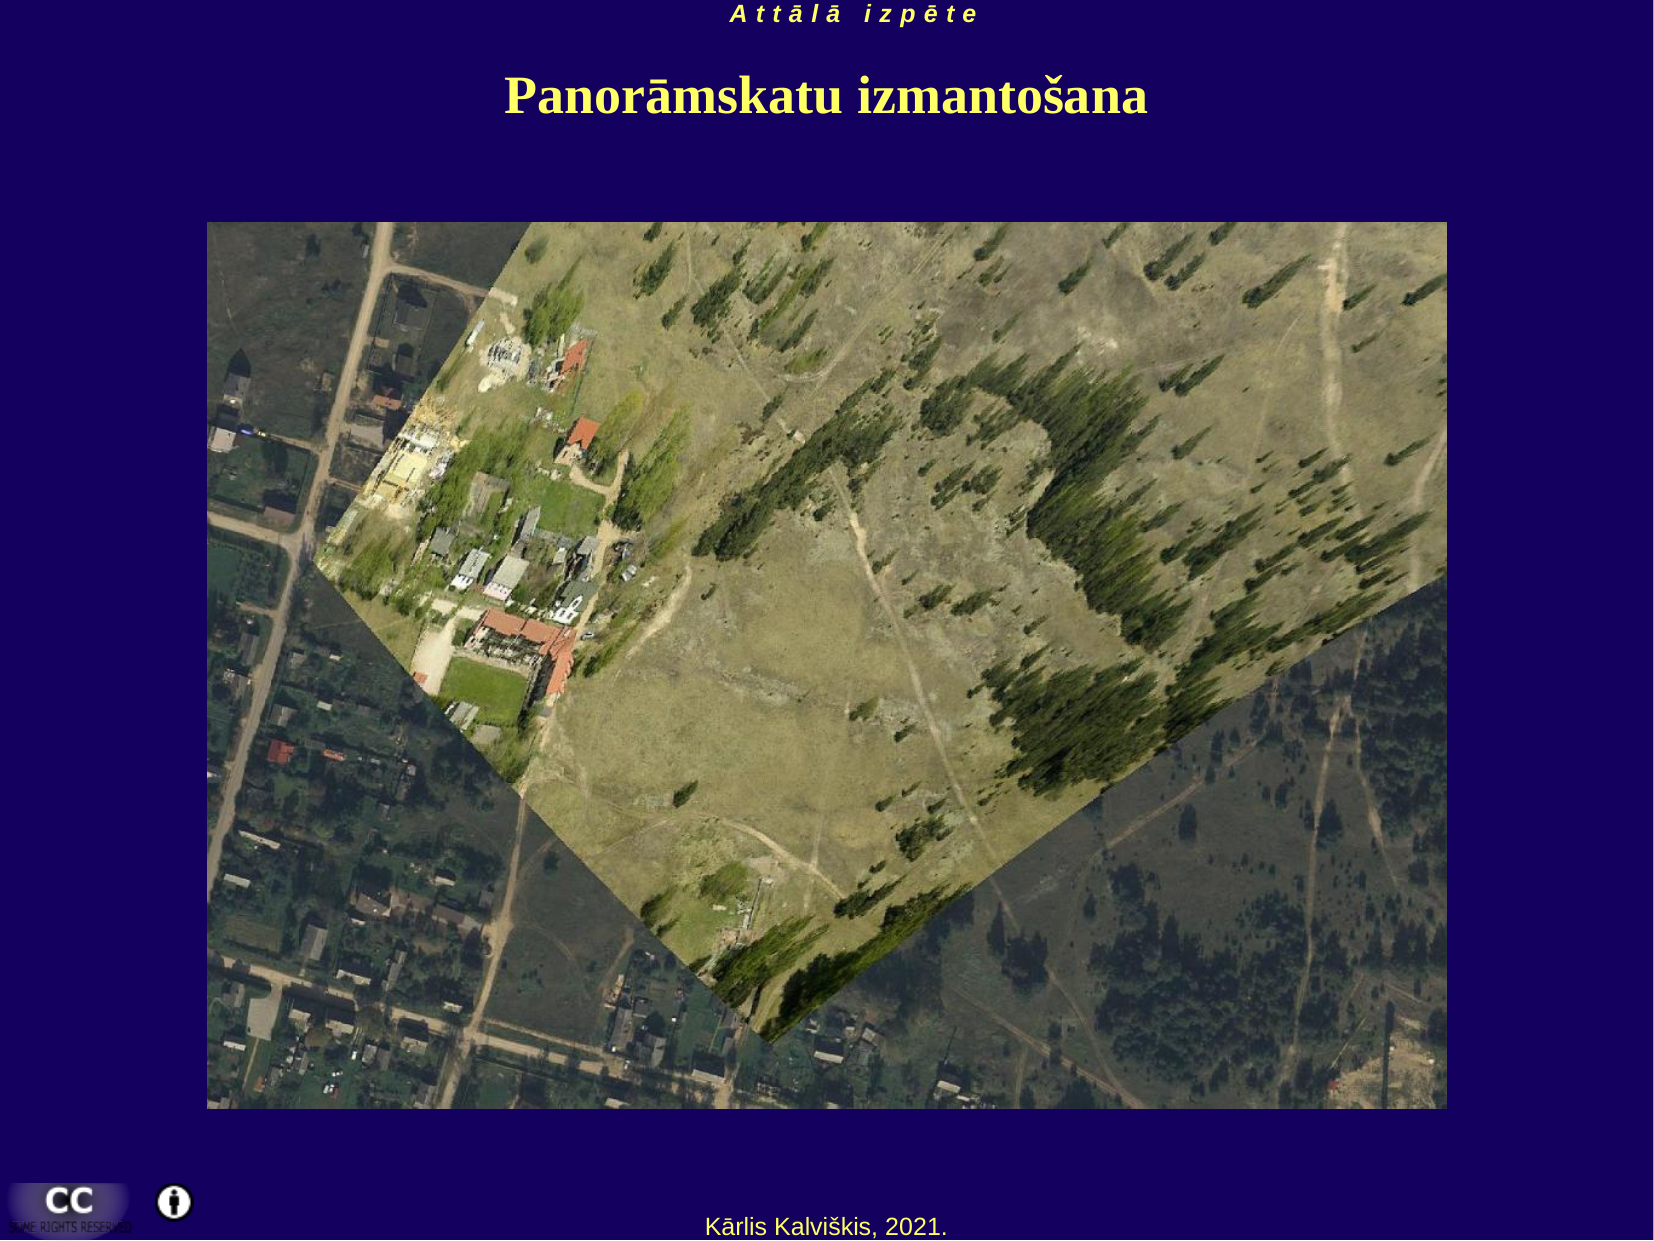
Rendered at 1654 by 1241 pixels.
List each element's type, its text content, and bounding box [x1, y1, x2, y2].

picture [155, 1183, 194, 1222]
picture [0, 1183, 141, 1241]
title Panorāmskatu izmantošana [120, 65, 1533, 334]
picture [207, 334, 1447, 1109]
